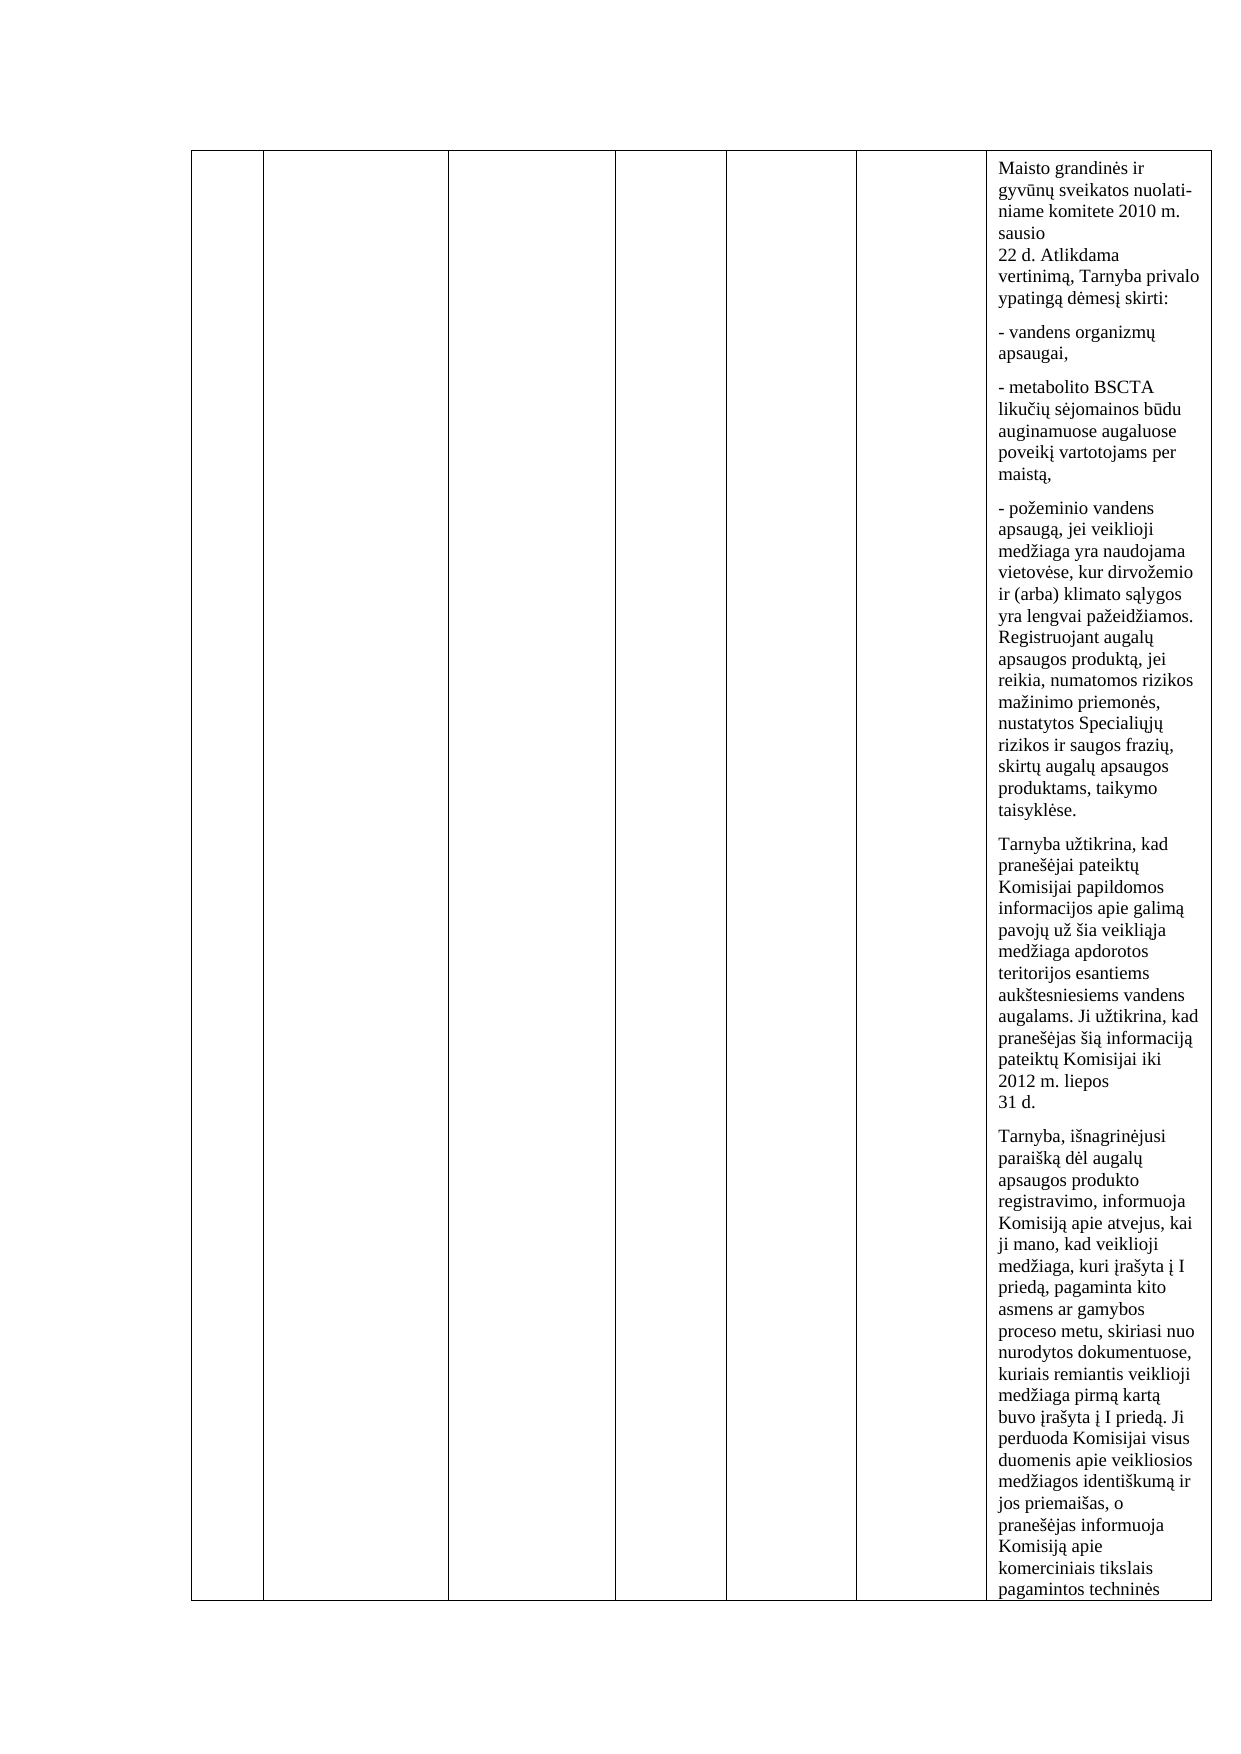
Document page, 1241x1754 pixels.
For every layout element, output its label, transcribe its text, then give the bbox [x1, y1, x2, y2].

table_cell [449, 151, 615, 1600]
table_cell [192, 151, 263, 1600]
table_cell [616, 151, 726, 1600]
table_cell [857, 151, 986, 1600]
table_cell [264, 151, 448, 1600]
table_cell [187, 150, 191, 1600]
table_cell [727, 151, 856, 1600]
table_cell Maisto gran­dinės ir gyvūnų svei­ka­tos nuola­ti­niame komitete 2010 m. sausio 22 d. Atlikdama vertinimą, Tarnyba privalo ypatingą dėmesį skirti: - vandens organiz­mų apsaugai, - metabolito BSCTA likučių sėjomainos būdu auginamuose augaluose poveikį vartotojams per maistą, - požeminio vandens apsaugą, jei veiklioji medžiaga yra naudojama vietovėse, kur dirvožemio ir (arba) klimato sąlygos yra lengvai pažeidžia­mos. Registruojant augalų apsaugos produktą, jei reikia, numatomos rizikos mažinimo priemonės, nustatytos Specialiųjų rizikos ir saugos frazių, skirtų augalų apsaugos produktams, taikymo taisyklėse. Tarnyba užtikrina, kad pranešėjai pateiktų Komisijai papildomos informacijos apie galimą pavojų už šia veikliąja medžiaga apdorotos teritorijos esantiems aukštesniesiems vandens augalams. Ji užtikrina, kad pranešėjas šią informaciją pateiktų Komisijai iki 2012 m. liepos 31 d. Tarnyba, išnagri­nėjusi paraišką dėl augalų apsaugos produkto registra­vimo, informuoja Komi­siją apie atvejus, kai ji mano, kad veiklioji medžiaga, kuri įrašyta į I priedą, pagaminta kito asmens ar gamybos proceso metu, skiriasi nuo nurodytos dokumentuose, kuriais remiantis veiklioji medžiaga pirmą kartą buvo įrašyta į I priedą. Ji perduoda Komisijai visus duomenis apie veikliosios medžiagos identiškumą ir jos priemaišas, o pranešėjas informuoja Komisiją apie komerciniais tiks­lais pagamintos techninės [987, 151, 1211, 1600]
